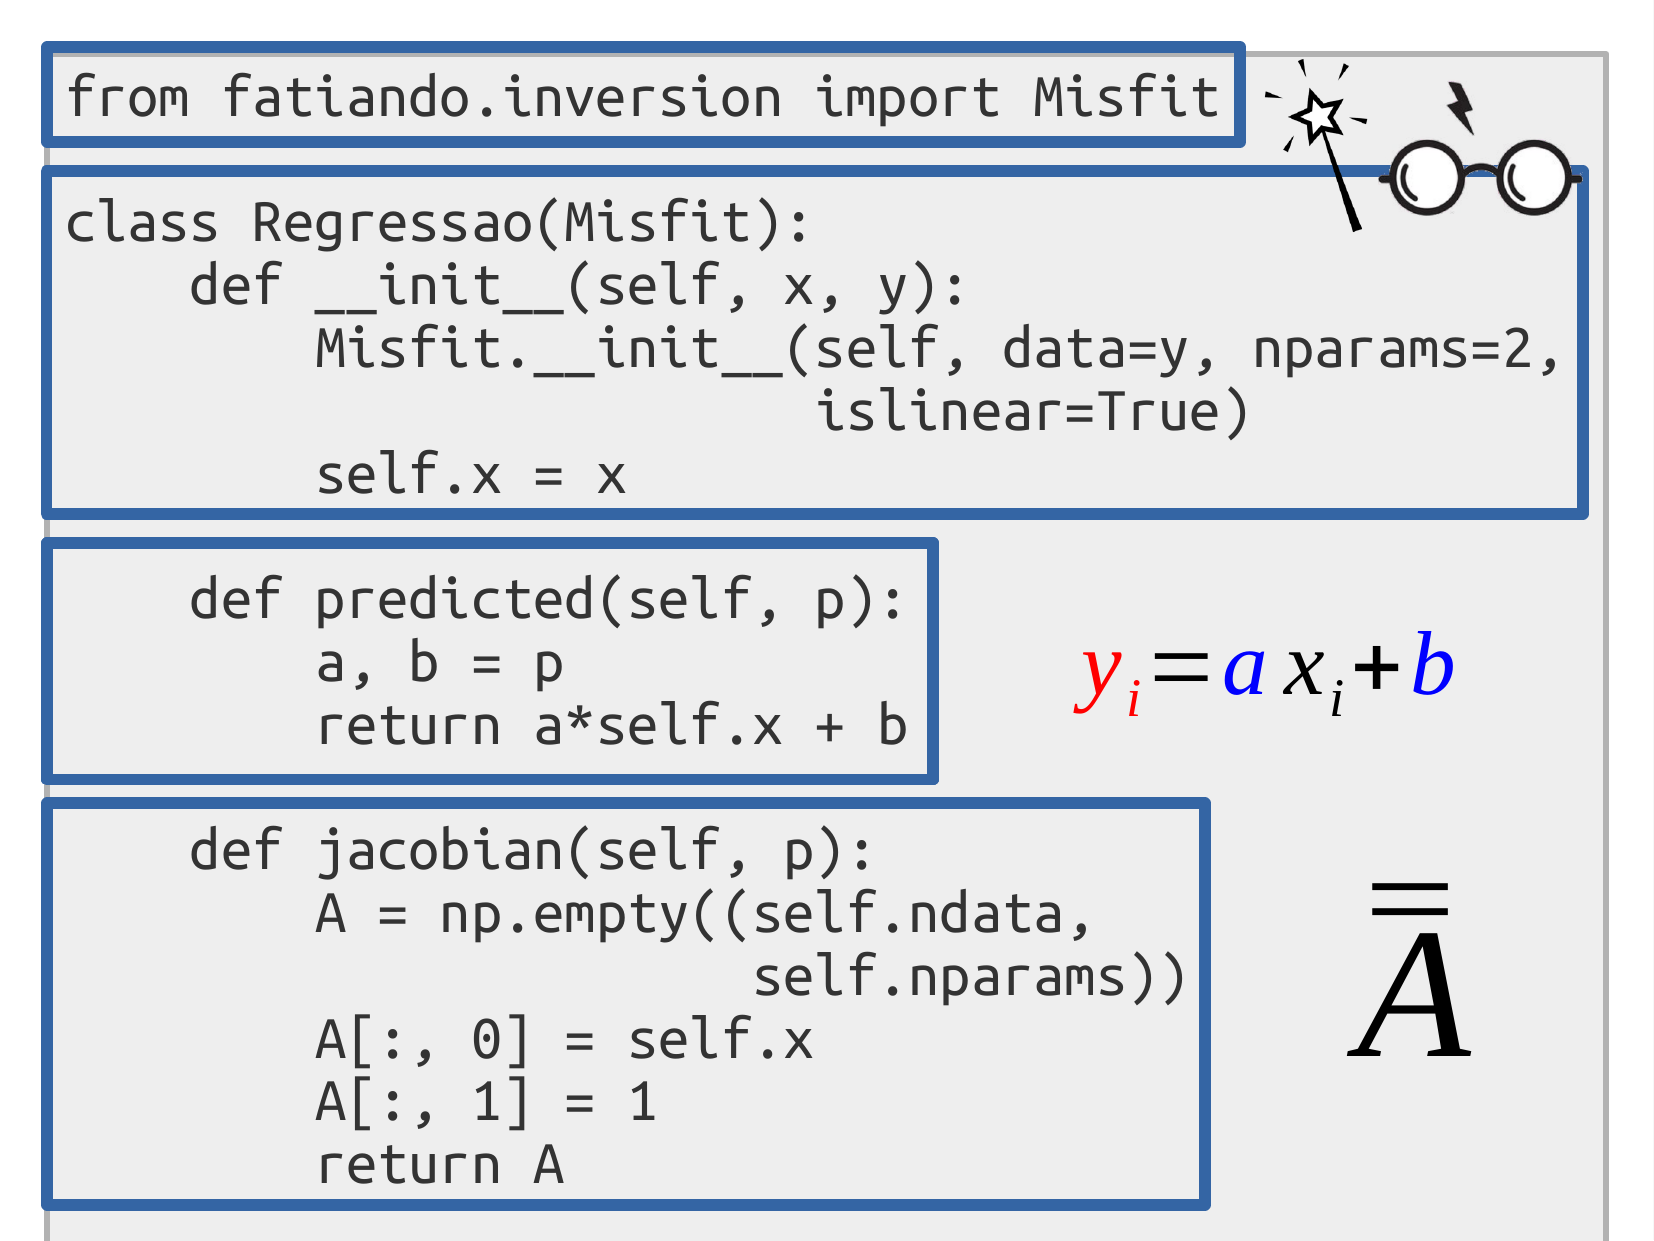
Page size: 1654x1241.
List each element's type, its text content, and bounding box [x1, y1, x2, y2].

text_box from fatiando.inversion import Misfit class Regressao(Misfit): def __init__(self, x, y): Misfit.__init__(self, data=y, nparams=2, islinear=True) self.x = x def predicted(self, p): a, b = p return a*self.x + b def jacobian(self, p): A = np.empty((self.ndata, self.nparams)) A[:, 0] = self.x A[:, 1] = 1 return A [53, 54, 1228, 136]
text_box from fatiando.inversion import Misfit class Regressao(Misfit): def __init__(self, x, y): Misfit.__init__(self, data=y, nparams=2, islinear=True) self.x = x def predicted(self, p): a, b = p return a*self.x + b def jacobian(self, p): A = np.empty((self.ndata, self.nparams)) A[:, 0] = self.x A[:, 1] = 1 return A [53, 549, 927, 774]
chart [1332, 874, 1489, 1098]
text_box [0, 0, 1654, 1241]
text_box from fatiando.inversion import Misfit class Regressao(Misfit): def __init__(self, x, y): Misfit.__init__(self, data=y, nparams=2, islinear=True) self.x = x def predicted(self, p): a, b = p return a*self.x + b def jacobian(self, p): A = np.empty((self.ndata, self.nparams)) A[:, 0] = self.x A[:, 1] = 1 return A [47, 54, 1607, 1205]
text_box from fatiando.inversion import Misfit class Regressao(Misfit): def __init__(self, x, y): Misfit.__init__(self, data=y, nparams=2, islinear=True) self.x = x def predicted(self, p): a, b = p return a*self.x + b def jacobian(self, p): A = np.empty((self.ndata, self.nparams)) A[:, 0] = self.x A[:, 1] = 1 return A [53, 809, 1199, 1199]
chart [1062, 614, 1464, 729]
picture [1228, 35, 1583, 251]
text_box from fatiando.inversion import Misfit class Regressao(Misfit): def __init__(self, x, y): Misfit.__init__(self, data=y, nparams=2, islinear=True) self.x = x def predicted(self, p): a, b = p return a*self.x + b def jacobian(self, p): A = np.empty((self.ndata, self.nparams)) A[:, 0] = self.x A[:, 1] = 1 return A [52, 177, 1577, 508]
text_box from fatiando.inversion import Misfit class Regressao(Misfit): def __init__(self, x, y): Misfit.__init__(self, data=y, nparams=2, islinear=True) self.x = x def predicted(self, p): a, b = p return a*self.x + b def jacobian(self, p): A = np.empty((self.ndata, self.nparams)) A[:, 0] = self.x A[:, 1] = 1 return A [47, 148, 1228, 165]
